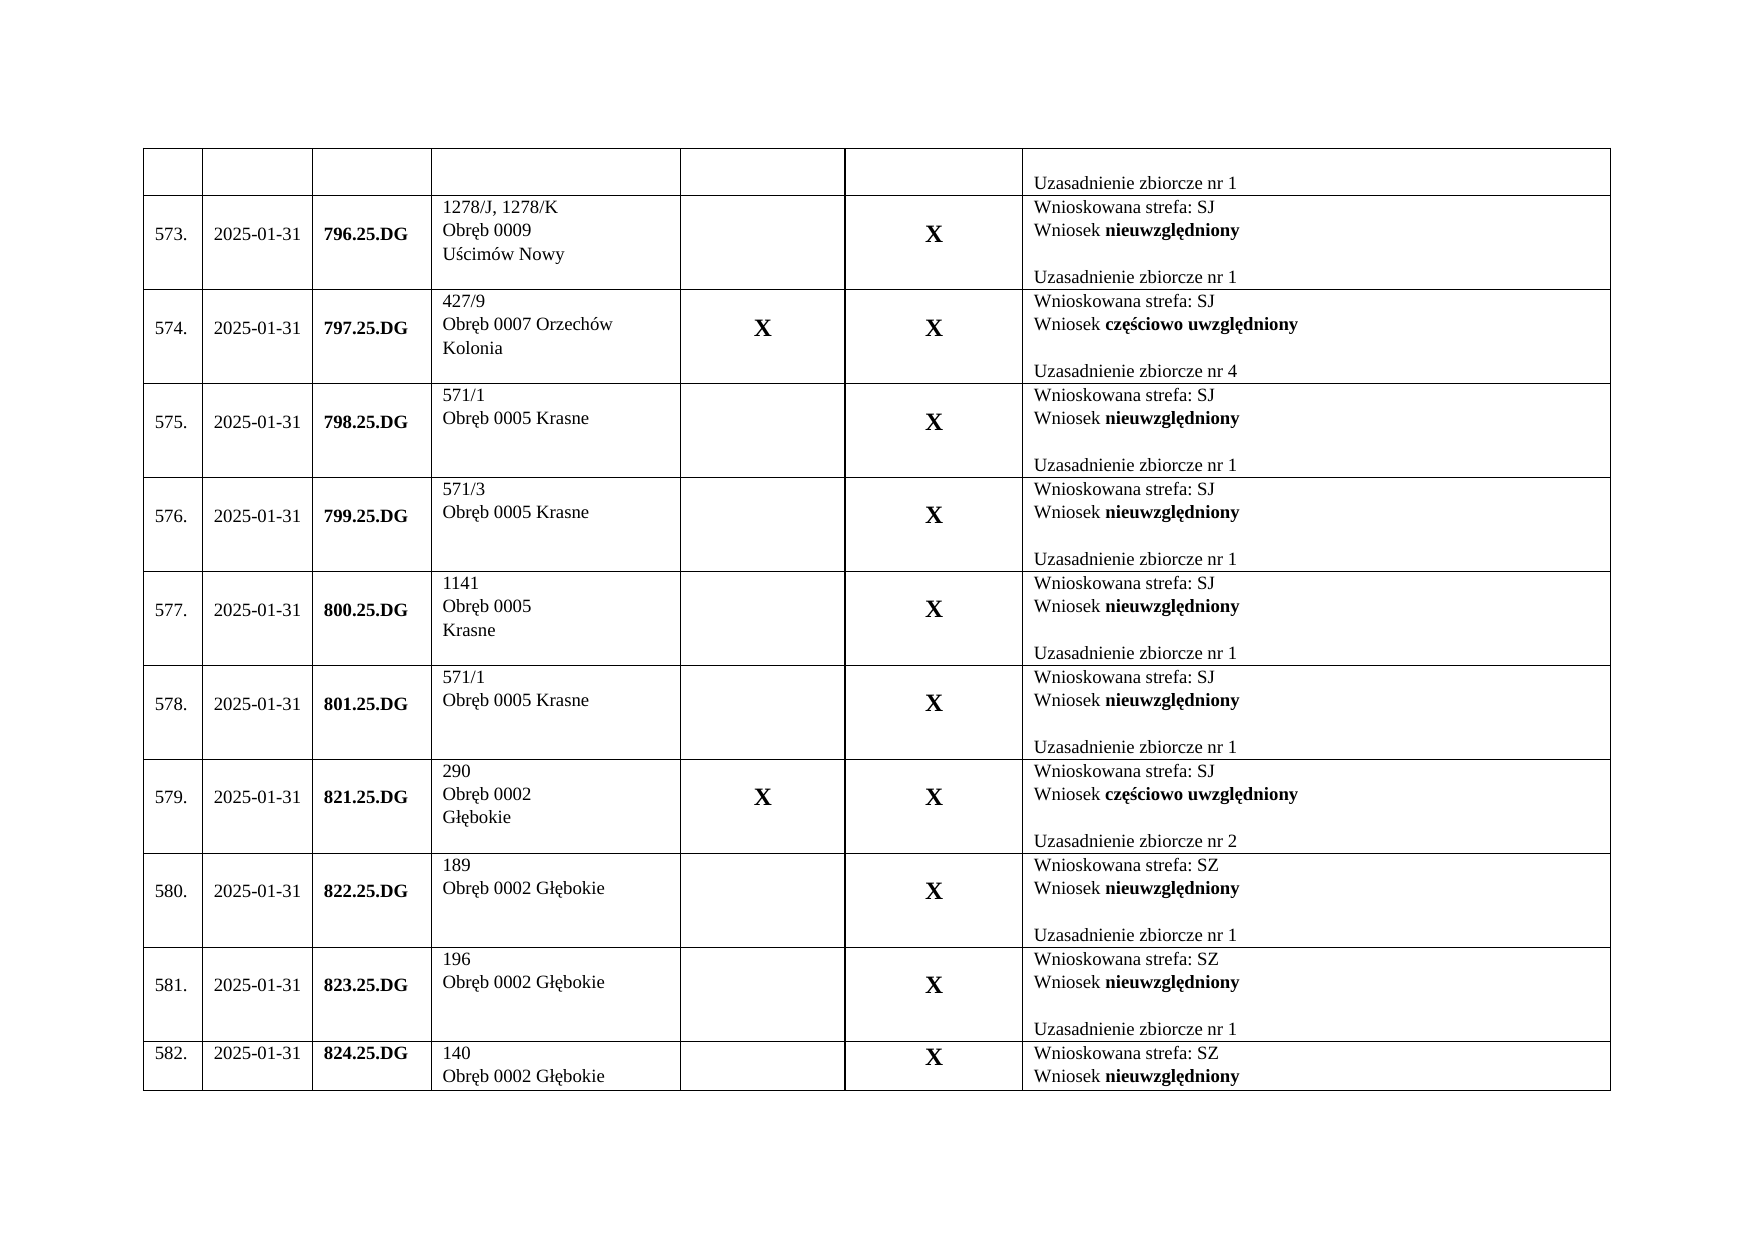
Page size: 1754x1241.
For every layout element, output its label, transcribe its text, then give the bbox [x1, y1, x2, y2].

table_cell [681, 478, 844, 571]
table_cell 2025-01-31 [203, 290, 312, 383]
table_cell X [681, 760, 844, 853]
table_cell [681, 948, 844, 1041]
table_cell 290 Obręb 0002 Głębokie [432, 760, 680, 853]
table_cell X [846, 290, 1022, 383]
table_cell Wnioskowana strefa: SJ Wniosek nieuwzględniony Uzasadnienie zbiorcze nr 1 [1023, 572, 1610, 665]
table_cell 2025-01-31 [203, 384, 312, 477]
table_cell [846, 149, 1022, 195]
table_cell Wnioskowana strefa: SJ Wniosek częściowo uwzględniony Uzasadnienie zbiorcze nr 2 [1023, 760, 1610, 853]
table_cell Wnioskowana strefa: SZ Wniosek nieuwzględniony Uzasadnienie zbiorcze nr 1 [1023, 854, 1610, 947]
table_cell Wnioskowana strefa: SJ Wniosek nieuwzględniony Uzasadnienie zbiorcze nr 1 [1023, 196, 1610, 289]
table_cell 824.25.DG [313, 1042, 431, 1089]
table_cell 571/1 Obręb 0005 Krasne [432, 384, 680, 477]
table_cell Wnioskowana strefa: SZ Wniosek nieuwzględniony [1023, 1042, 1610, 1089]
table_cell 797.25.DG [313, 290, 431, 383]
table_cell [681, 149, 844, 195]
table_cell 1141 Obręb 0005 Krasne [432, 572, 680, 665]
table_cell Uzasadnienie zbiorcze nr 1 [1023, 149, 1610, 195]
table_cell 571/3 Obręb 0005 Krasne [432, 478, 680, 571]
table_cell X [846, 1042, 1022, 1089]
table_cell X [846, 384, 1022, 477]
table_cell 798.25.DG [313, 384, 431, 477]
table_cell X [846, 760, 1022, 853]
table_cell 821.25.DG [313, 760, 431, 853]
table_cell [681, 666, 844, 759]
table_cell 800.25.DG [313, 572, 431, 665]
table_cell 2025-01-31 [203, 478, 312, 571]
table_cell 801.25.DG [313, 666, 431, 759]
table_cell X [846, 854, 1022, 947]
table_cell 823.25.DG [313, 948, 431, 1041]
table_cell 2025-01-31 [203, 196, 312, 289]
table_cell [432, 149, 680, 195]
table_cell 2025-01-31 [203, 948, 312, 1041]
table_cell 140 Obręb 0002 Głębokie [432, 1042, 680, 1089]
table_cell X [846, 666, 1022, 759]
table_cell 2025-01-31 [203, 854, 312, 947]
table_cell 2025-01-31 [203, 760, 312, 853]
table_cell 579. [144, 760, 202, 853]
table_cell 575. [144, 384, 202, 477]
table_cell 576. [144, 478, 202, 571]
table_cell [313, 149, 431, 195]
table_cell [681, 384, 844, 477]
table_cell 578. [144, 666, 202, 759]
table_cell 582. [144, 1042, 202, 1089]
table_cell 580. [144, 854, 202, 947]
table_cell Wnioskowana strefa: SZ Wniosek nieuwzględniony Uzasadnienie zbiorcze nr 1 [1023, 948, 1610, 1041]
table_cell 189 Obręb 0002 Głębokie [432, 854, 680, 947]
table_cell X [846, 948, 1022, 1041]
table_cell [203, 149, 312, 195]
table_cell 1278/J, 1278/K Obręb 0009 Uścimów Nowy [432, 196, 680, 289]
table_cell Wnioskowana strefa: SJ Wniosek nieuwzględniony Uzasadnienie zbiorcze nr 1 [1023, 384, 1610, 477]
table_cell X [681, 290, 844, 383]
table_cell X [846, 478, 1022, 571]
table_cell 581. [144, 948, 202, 1041]
table_cell 2025-01-31 [203, 1042, 312, 1089]
table_cell Wnioskowana strefa: SJ Wniosek nieuwzględniony Uzasadnienie zbiorcze nr 1 [1023, 666, 1610, 759]
table_cell 427/9 Obręb 0007 Orzechów Kolonia [432, 290, 680, 383]
table_cell 574. [144, 290, 202, 383]
table_cell [681, 1042, 844, 1089]
table_cell 799.25.DG [313, 478, 431, 571]
table_cell X [846, 572, 1022, 665]
table_cell [681, 572, 844, 665]
table_cell 796.25.DG [313, 196, 431, 289]
table_cell 577. [144, 572, 202, 665]
table_cell Wnioskowana strefa: SJ Wniosek częściowo uwzględniony Uzasadnienie zbiorcze nr 4 [1023, 290, 1610, 383]
table_cell 196 Obręb 0002 Głębokie [432, 948, 680, 1041]
table_cell [144, 149, 202, 195]
table_cell [681, 196, 844, 289]
table_cell [681, 854, 844, 947]
table_cell X [846, 196, 1022, 289]
table_cell 2025-01-31 [203, 572, 312, 665]
table_cell Wnioskowana strefa: SJ Wniosek nieuwzględniony Uzasadnienie zbiorcze nr 1 [1023, 478, 1610, 571]
table_cell 571/1 Obręb 0005 Krasne [432, 666, 680, 759]
table_cell 573. [144, 196, 202, 289]
table_cell 2025-01-31 [203, 666, 312, 759]
table_cell 822.25.DG [313, 854, 431, 947]
